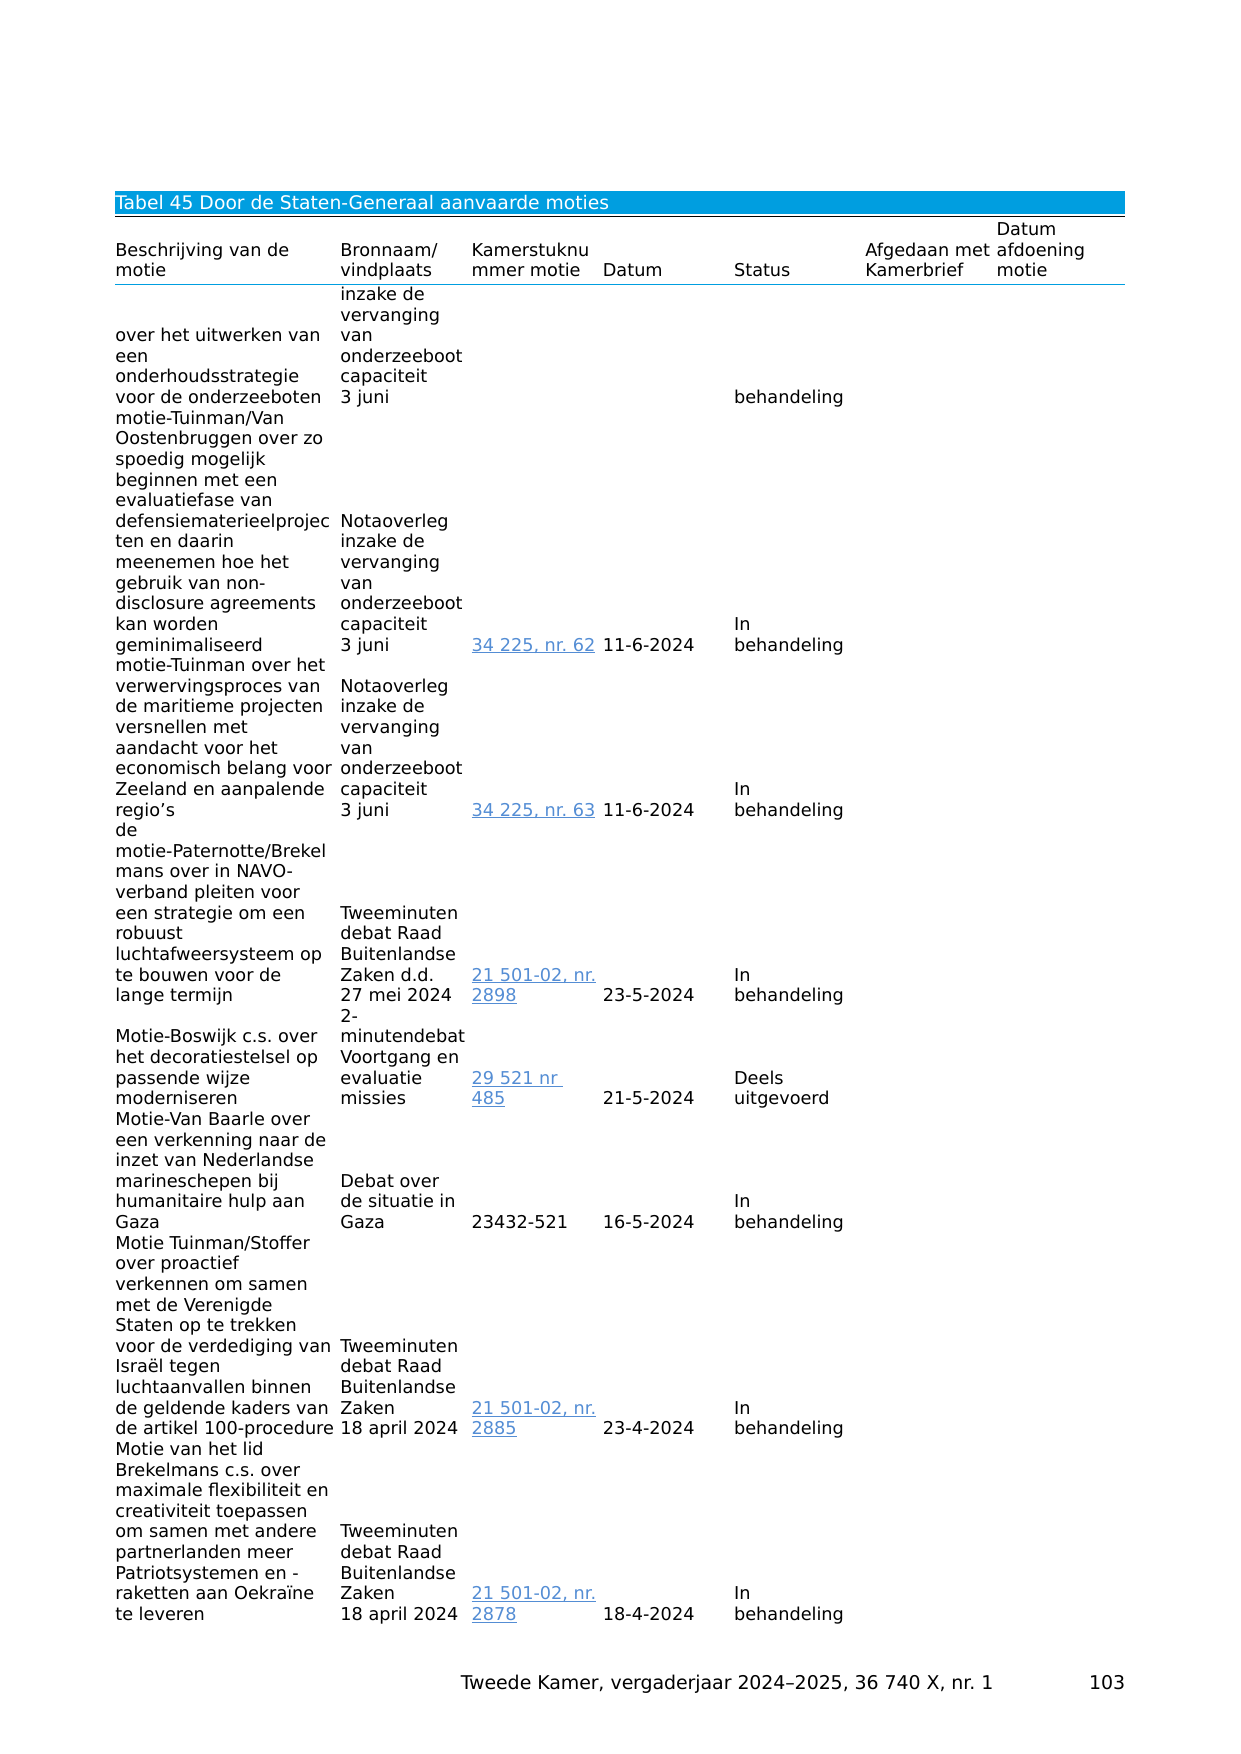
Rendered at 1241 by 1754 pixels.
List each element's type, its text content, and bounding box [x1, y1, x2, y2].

table_cell [862, 1233, 993, 1439]
table_cell Kamerstuknummer motie [469, 217, 600, 284]
table_cell 34 225, nr. 62 [469, 408, 600, 655]
table_cell 34 225, nr. 63 [469, 655, 600, 820]
table_cell Notaoverleg inzake de vervanging van onderzeebootcapaciteit 3 juni [337, 655, 468, 820]
table_cell 11-6-2024 [600, 655, 731, 820]
table_cell ​Motie van het lid Brekelmans c.s. over maximale flexibiliteit en creativiteit toepassen om samen met andere partnerlanden meer Patriotsystemen en -raketten aan Oekraïne te leveren ​ [115, 1439, 337, 1624]
table_cell [994, 408, 1125, 655]
table_cell [862, 408, 993, 655]
table_cell Notaoverleg inzake de vervanging van onderzeebootcapaciteit 3 juni [337, 408, 468, 655]
table_cell ​motie-Tuinman over het verwervingsproces van de maritieme projecten versnellen met aandacht voor het economisch belang voor Zeeland en aanpalende regio’s [115, 655, 337, 820]
table_cell [994, 1233, 1125, 1439]
table_cell 21 501-02, nr. 2878 [469, 1439, 600, 1624]
table_cell [862, 1109, 993, 1233]
table_cell ​Motie-Boswijk c.s. over het decoratiestelsel op passende wijze moderniseren​ [115, 1006, 337, 1109]
table_cell Beschrijving van de motie [115, 217, 337, 284]
table_cell In behandeling [731, 1439, 862, 1624]
table_cell 18-4-2024 [600, 1439, 731, 1624]
table_cell Tweeminutendebat Raad Buitenlandse Zaken d.d. 27 mei 2024 [337, 820, 468, 1006]
table_cell [862, 655, 993, 820]
table_cell ​motie-Tuinman/Van Oostenbruggen over zo spoedig mogelijk beginnen met een evaluatiefase van defensiematerieelprojecten en daarin meenemen hoe het gebruik van non-disclosure agreements kan worden geminimaliseerd [115, 408, 337, 655]
table_cell 29 521 nr 485 [469, 1006, 600, 1109]
table_cell 23-4-2024 [600, 1233, 731, 1439]
table_cell behandeling [731, 285, 862, 408]
table_cell Deels uitgevoerd [731, 1006, 862, 1109]
table_cell [862, 1439, 993, 1624]
table_cell Tweeminutendebat Raad Buitenlandse Zaken 18 april 2024 [337, 1439, 468, 1624]
table_cell [994, 1006, 1125, 1109]
table_cell [994, 1109, 1125, 1233]
table_cell Datum [600, 217, 731, 284]
table_cell 23-5-2024 [600, 820, 731, 1006]
table_cell [994, 655, 1125, 820]
table_cell ​Motie-Van Baarle over een verkenning naar de inzet van Nederlandse marineschepen bij humanitaire hulp aan Gaza [115, 1109, 337, 1233]
table_cell inzake de vervanging van onderzeebootcapaciteit 3 juni [337, 285, 468, 408]
table_cell In behandeling [731, 1233, 862, 1439]
table_cell ​Motie Tuinman/Stoffer over proactief verkennen om samen met de Verenigde Staten op te trekken voor de verdediging van Israël tegen luchtaanvallen binnen de geldende kaders van de artikel 100-procedure​ [115, 1233, 337, 1439]
table_cell 11-6-2024 [600, 408, 731, 655]
table_cell [600, 285, 731, 408]
table_cell In behandeling [731, 655, 862, 820]
table_cell over het uitwerken van een onderhoudsstrategie voor de onderzeeboten [115, 285, 337, 408]
table_cell [862, 820, 993, 1006]
table_cell 2-minutendebat Voortgang en evaluatie missies [337, 1006, 468, 1109]
table_cell Status [731, 217, 862, 284]
table_cell [862, 285, 993, 408]
table_cell de motie-Paternotte/Brekelmans over in NAVO-verband pleiten voor een strategie om een robuust luchtafweersysteem op te bouwen voor de lange termijn​​ [115, 820, 337, 1006]
table_cell Tweeminutendebat Raad Buitenlandse Zaken 18 april 2024 [337, 1233, 468, 1439]
table_cell [994, 820, 1125, 1006]
table_cell [469, 285, 600, 408]
table_cell In behandeling [731, 820, 862, 1006]
table_cell 21-5-2024 [600, 1006, 731, 1109]
table_cell [994, 1439, 1125, 1624]
table_cell [862, 1006, 993, 1109]
table_cell Afgedaan met Kamerbrief [862, 217, 993, 284]
table_cell Debat over de situatie in Gaza [337, 1109, 468, 1233]
table_cell Datum afdoening motie [994, 217, 1125, 284]
table_cell 21 501-02, nr. 2898 [469, 820, 600, 1006]
table_cell Bronnaam/ vindplaats [337, 217, 468, 284]
table_cell [994, 285, 1125, 408]
table_cell In behandeling [731, 1109, 862, 1233]
table_cell In behandeling [731, 408, 862, 655]
table_cell 23432-521 [469, 1109, 600, 1233]
table_cell 16-5-2024 [600, 1109, 731, 1233]
table_cell 21 501-02, nr. 2885 [469, 1233, 600, 1439]
